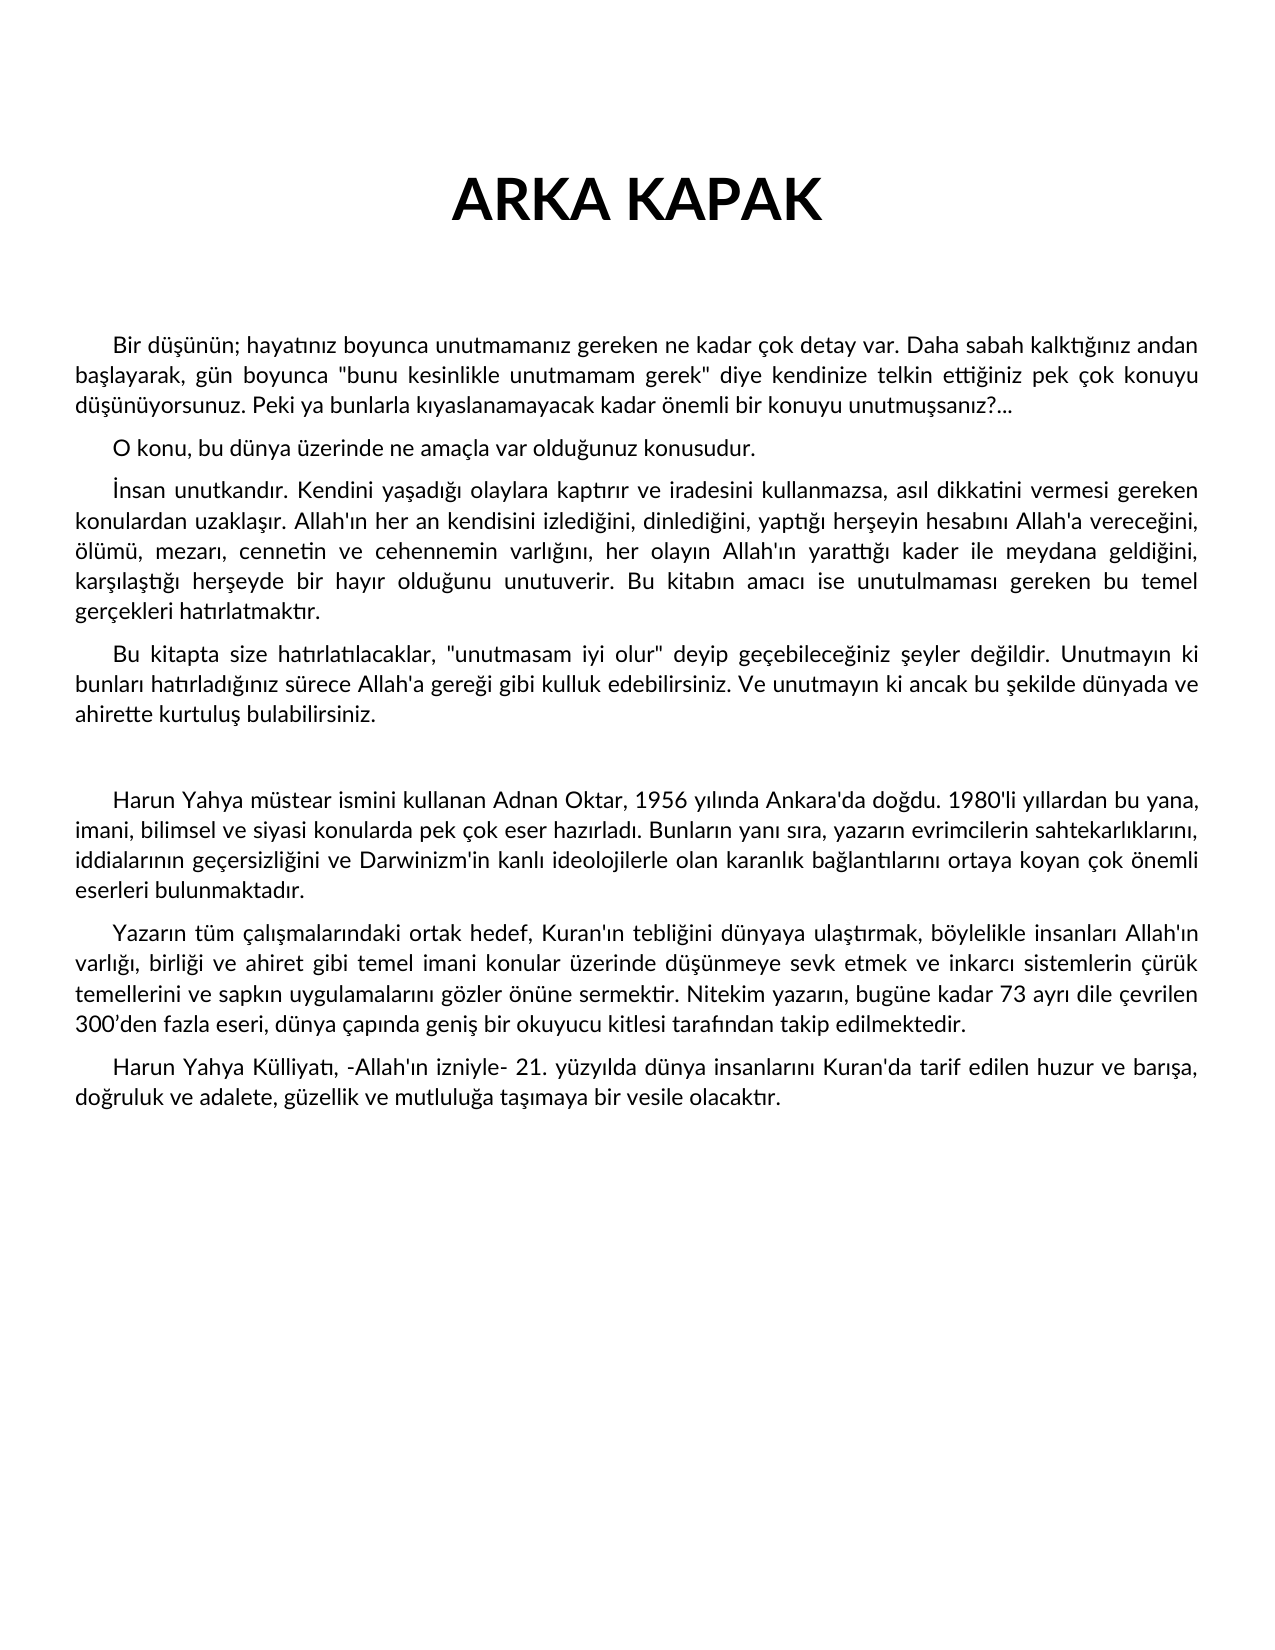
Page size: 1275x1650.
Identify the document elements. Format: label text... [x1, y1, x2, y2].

text O konu, bu dünya üzerinde ne amaçla var olduğunuz konusudur. [75, 433, 1200, 461]
subtitle ARKA KAPAK [75, 162, 1200, 232]
text Harun Yahya müstear ismini kullanan Adnan Oktar, 1956 yılında Ankara'da doğdu. 1980'li yıllardan bu yana, imani, bilimsel ve siyasi konularda pek çok eser hazırladı. Bunların yanı sıra, yazarın evrimcilerin sahtekarlıklarını, iddialarının geçersizliğini ve Darwinizm'in kanlı ideolojilerle olan karanlık bağlantılarını ortaya koyan çok önemli eserleri bulunmaktadır. [75, 786, 1200, 904]
text Yazarın tüm çalışmalarındaki ortak hedef, Kuran'ın tebliğini dünyaya ulaştırmak, böylelikle insanları Allah'ın varlığı, birliği ve ahiret gibi temel imani konular üzerinde düşünmeye sevk etmek ve inkarcı sistemlerin çürük temellerini ve sapkın uygulamalarını gözler önüne sermektir. Nitekim yazarın, bugüne kadar 73 ayrı dile çevrilen 300’den fazla eseri, dünya çapında geniş bir okuyucu kitlesi tarafından takip edilmektedir. [75, 919, 1200, 1037]
text Bir düşünün; hayatınız boyunca unutmamanız gereken ne kadar çok detay var. Daha sabah kalktığınız andan başlayarak, gün boyunca "bunu kesinlikle unutmamam gerek" diye kendinize telkin ettiğiniz pek çok konuyu düşünüyorsunuz. Peki ya bunlarla kıyaslanamayacak kadar önemli bir konuyu unutmuşsanız?... [75, 330, 1200, 418]
text Harun Yahya Külliyatı, -Allah'ın izniyle- 21. yüzyılda dünya insanlarını Kuran'da tarif edilen huzur ve barışa, doğruluk ve adalete, güzellik ve mutluluğa taşımaya bir vesile olacaktır. [75, 1052, 1200, 1110]
text İnsan unutkandır. Kendini yaşadığı olaylara kaptırır ve iradesini kullanmazsa, asıl dikkatini vermesi gereken konulardan uzaklaşır. Allah'ın her an kendisini izlediğini, dinlediğini, yaptığı herşeyin hesabını Allah'a vereceğini, ölümü, mezarı, cennetin ve cehennemin varlığını, her olayın Allah'ın yarattığı kader ile meydana geldiğini, karşılaştığı herşeyde bir hayır olduğunu unutuverir. Bu kitabın amacı ise unutulmaması gereken bu temel gerçekleri hatırlatmaktır. [75, 476, 1200, 624]
text Bu kitapta size hatırlatılacaklar, "unutmasam iyi olur" deyip geçebileceğiniz şeyler değildir. Unutmayın ki bunları hatırladığınız sürece Allah'a gereği gibi kulluk edebilirsiniz. Ve unutmayın ki ancak bu şekilde dünyada ve ahirette kurtuluş bulabilirsiniz. [75, 640, 1200, 728]
